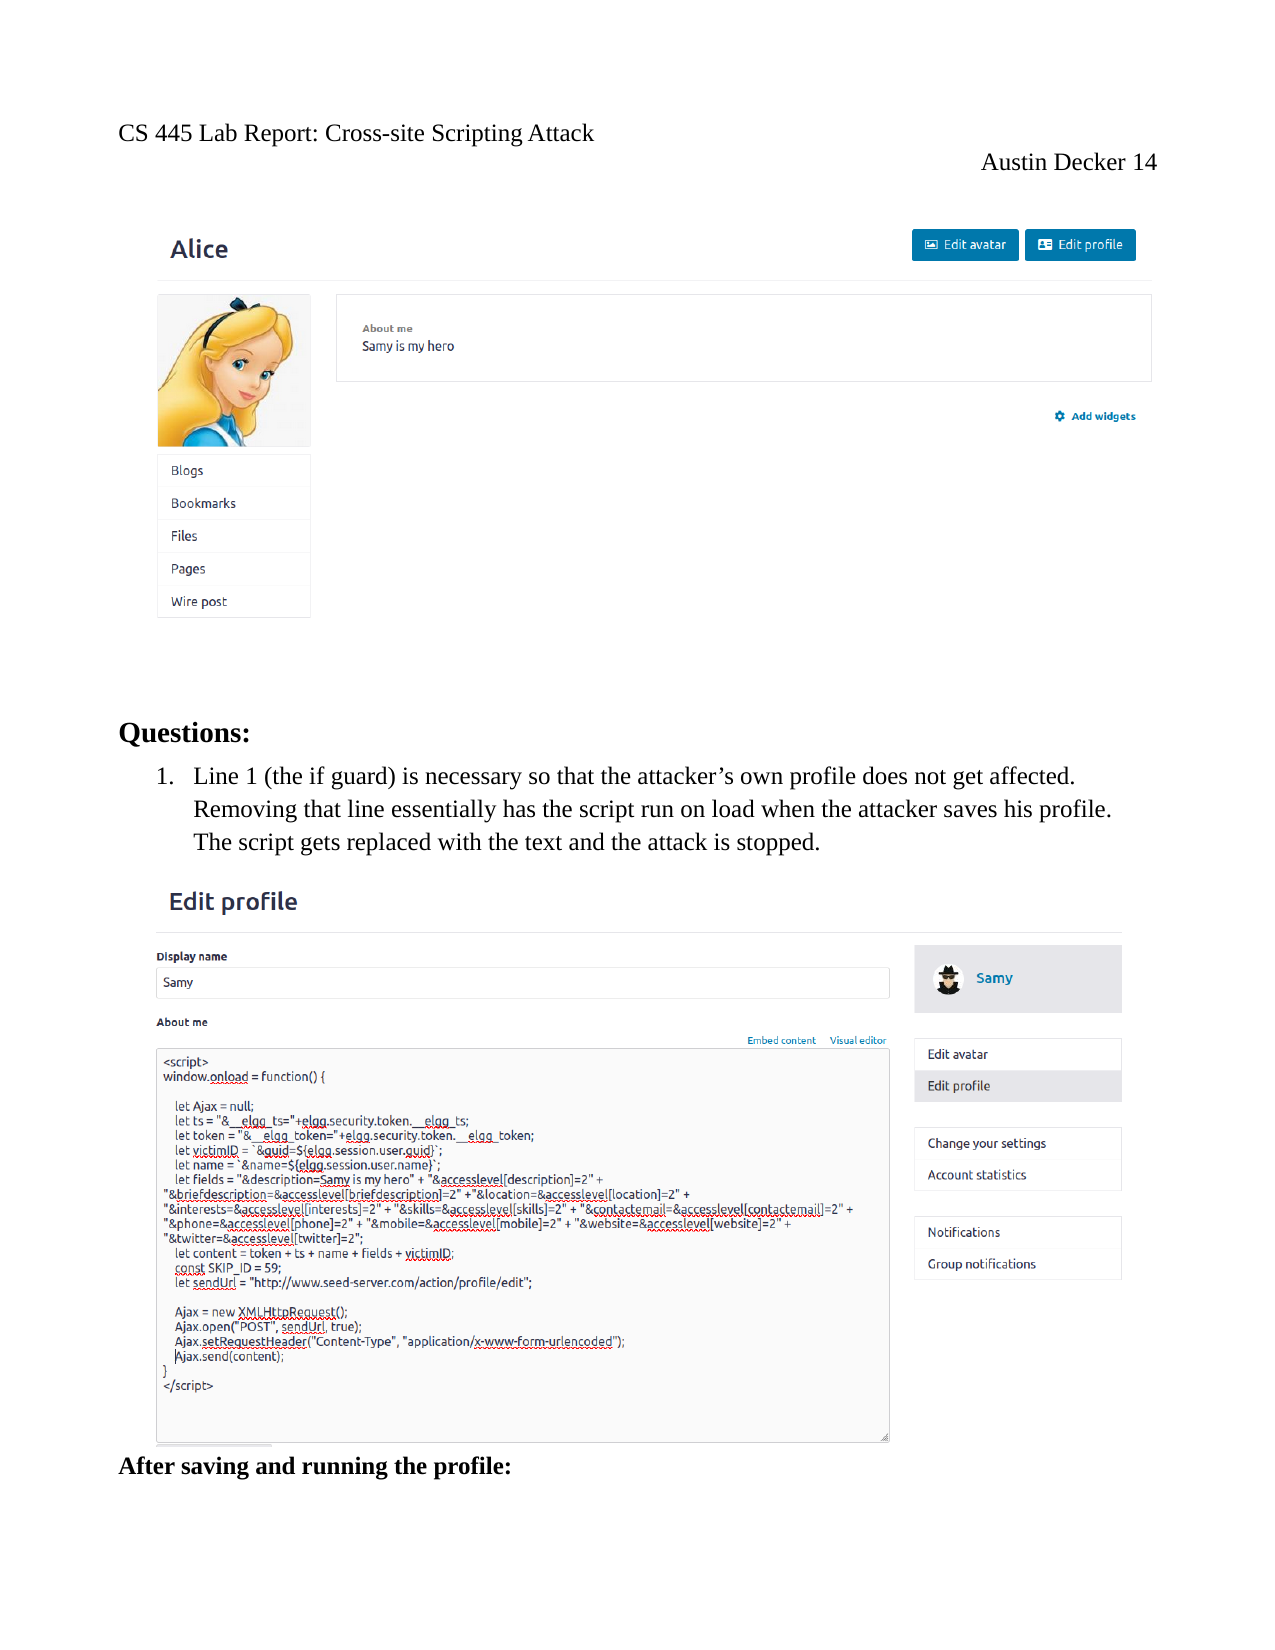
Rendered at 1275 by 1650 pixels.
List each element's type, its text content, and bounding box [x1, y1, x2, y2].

subtitle Questions: [118, 716, 1157, 749]
picture [118, 205, 1157, 716]
list Line 1 (the if guard) is necessary so that the attacker’s own profile does not get affected. Removing that line essentially has the script run on load when the attacker saves his profile. The script gets replaced with the text and the attack is stopped. [156, 761, 1157, 856]
text After saving and running the profile: [118, 1447, 1157, 1480]
picture [118, 875, 1157, 1447]
